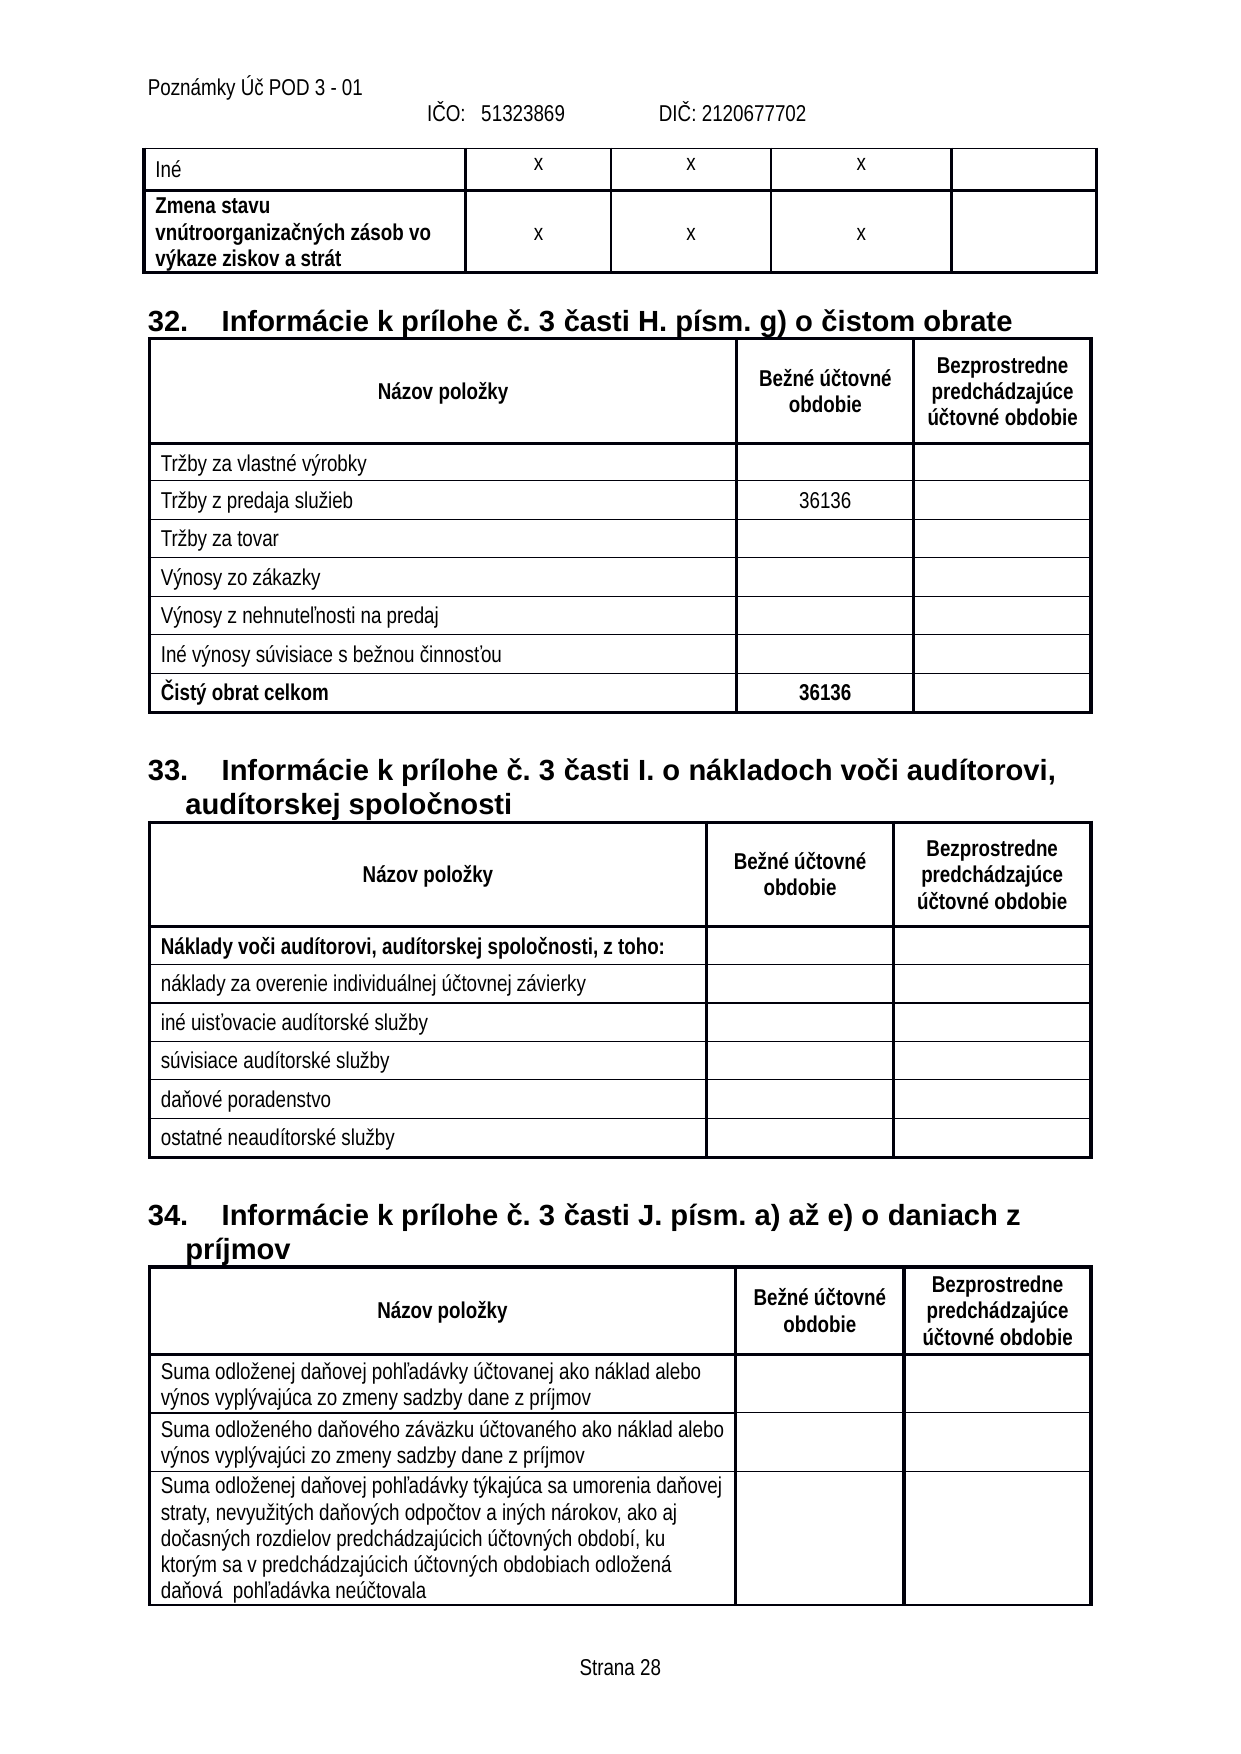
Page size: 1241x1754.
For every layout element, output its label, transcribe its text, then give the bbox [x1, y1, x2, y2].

table_header Názov položky [151, 340, 735, 442]
table_cell [737, 1356, 902, 1412]
table_cell [737, 1413, 902, 1471]
table_cell [915, 558, 1089, 596]
title Informácie k prílohe č. 3 časti I. o nákladoch voči audítorovi, audítorskej spoločnosti [148, 753, 1092, 821]
table_cell [915, 481, 1089, 519]
table_cell 36136 [738, 481, 912, 519]
table_cell [915, 674, 1089, 711]
table_cell Suma odloženej daňovej pohľadávky účtovanej ako náklad alebo výnos vyplývajúca zo zmeny sadzby dane z príjmov [151, 1356, 734, 1412]
table_header Bezprostredne predchádzajúce účtovné obdobie [906, 1269, 1089, 1353]
table_cell Náklady voči audítorovi, audítorskej spoločnosti, z toho: [151, 928, 705, 964]
table_header Názov položky [151, 824, 705, 925]
table_cell 36136 [738, 674, 912, 711]
table_cell Tržby z predaja služieb [151, 481, 735, 519]
title Informácie k prílohe č. 3 časti J. písm. a) až e) o daniach z príjmov [148, 1198, 1092, 1265]
table_cell [915, 635, 1089, 672]
table_cell [708, 1004, 892, 1041]
table_cell [895, 928, 1089, 964]
table_cell [895, 1004, 1089, 1041]
table_cell [738, 520, 912, 557]
table_cell [915, 445, 1089, 480]
table_cell [738, 445, 912, 480]
table_cell [708, 1080, 892, 1117]
table_cell x [467, 149, 610, 189]
table_header Bežné účtovné obdobie [738, 340, 912, 442]
table_cell [738, 558, 912, 596]
table_cell Tržby za tovar [151, 520, 735, 557]
table_cell Tržby za vlastné výrobky [151, 445, 735, 480]
table_cell Výnosy z nehnuteľnosti na predaj [151, 597, 735, 634]
table_cell x [772, 149, 950, 189]
table_cell Iné výnosy súvisiace s bežnou činnosťou [151, 635, 735, 672]
table_cell [895, 1042, 1089, 1079]
table_cell [738, 597, 912, 634]
table_cell [708, 1119, 892, 1156]
table_cell x [612, 192, 770, 271]
table_cell [895, 1119, 1089, 1156]
table_header Bezprostredne predchádzajúce účtovné obdobie [895, 824, 1089, 925]
table_cell x [467, 192, 610, 271]
table_cell náklady za overenie individuálnej účtovnej závierky [151, 965, 705, 1002]
table_cell [708, 965, 892, 1002]
title Informácie k prílohe č. 3 časti H. písm. g) o čistom obrate [148, 304, 1092, 337]
table_cell Zmena stavu vnútroorganizačných zásob vo výkaze ziskov a strát [146, 192, 464, 271]
table_cell [895, 1080, 1089, 1117]
table_cell x [772, 192, 950, 271]
table_header Bežné účtovné obdobie [708, 824, 892, 925]
table_cell súvisiace audítorské služby [151, 1042, 705, 1079]
table_cell [906, 1413, 1089, 1471]
table_cell [708, 928, 892, 964]
table_cell iné uisťovacie audítorské služby [151, 1004, 705, 1041]
table_cell [737, 1472, 902, 1604]
table_cell [906, 1472, 1089, 1604]
table_cell [953, 192, 1095, 271]
table_cell ostatné neaudítorské služby [151, 1119, 705, 1156]
table_cell [708, 1042, 892, 1079]
table_header Bezprostredne predchádzajúce účtovné obdobie [915, 340, 1089, 442]
table_header Bežné účtovné obdobie [737, 1269, 902, 1353]
table_cell Suma odloženého daňového záväzku účtovaného ako náklad alebo výnos vyplývajúci zo zmeny sadzby dane z príjmov [151, 1414, 734, 1471]
table_cell x [612, 149, 770, 189]
table_cell Iné [146, 149, 464, 189]
table_cell Výnosy zo zákazky [151, 558, 735, 596]
table_cell [915, 520, 1089, 557]
table_cell [915, 597, 1089, 634]
table_cell [906, 1356, 1089, 1412]
table_header Názov položky [151, 1269, 734, 1353]
table_cell [953, 149, 1095, 189]
table_cell [895, 965, 1089, 1002]
table_cell Čistý obrat celkom [151, 674, 735, 711]
table_cell [738, 635, 912, 672]
table_cell Suma odloženej daňovej pohľadávky týkajúca sa umorenia daňovej straty, nevyužitých daňových odpočtov a iných nárokov, ako aj dočasných rozdielov predchádzajúcich účtovných období, ku ktorým sa v predchádzajúcich účtovných obdobiach odložená daňová pohľadávka neúčtovala [151, 1472, 734, 1604]
table_cell daňové poradenstvo [151, 1080, 705, 1117]
